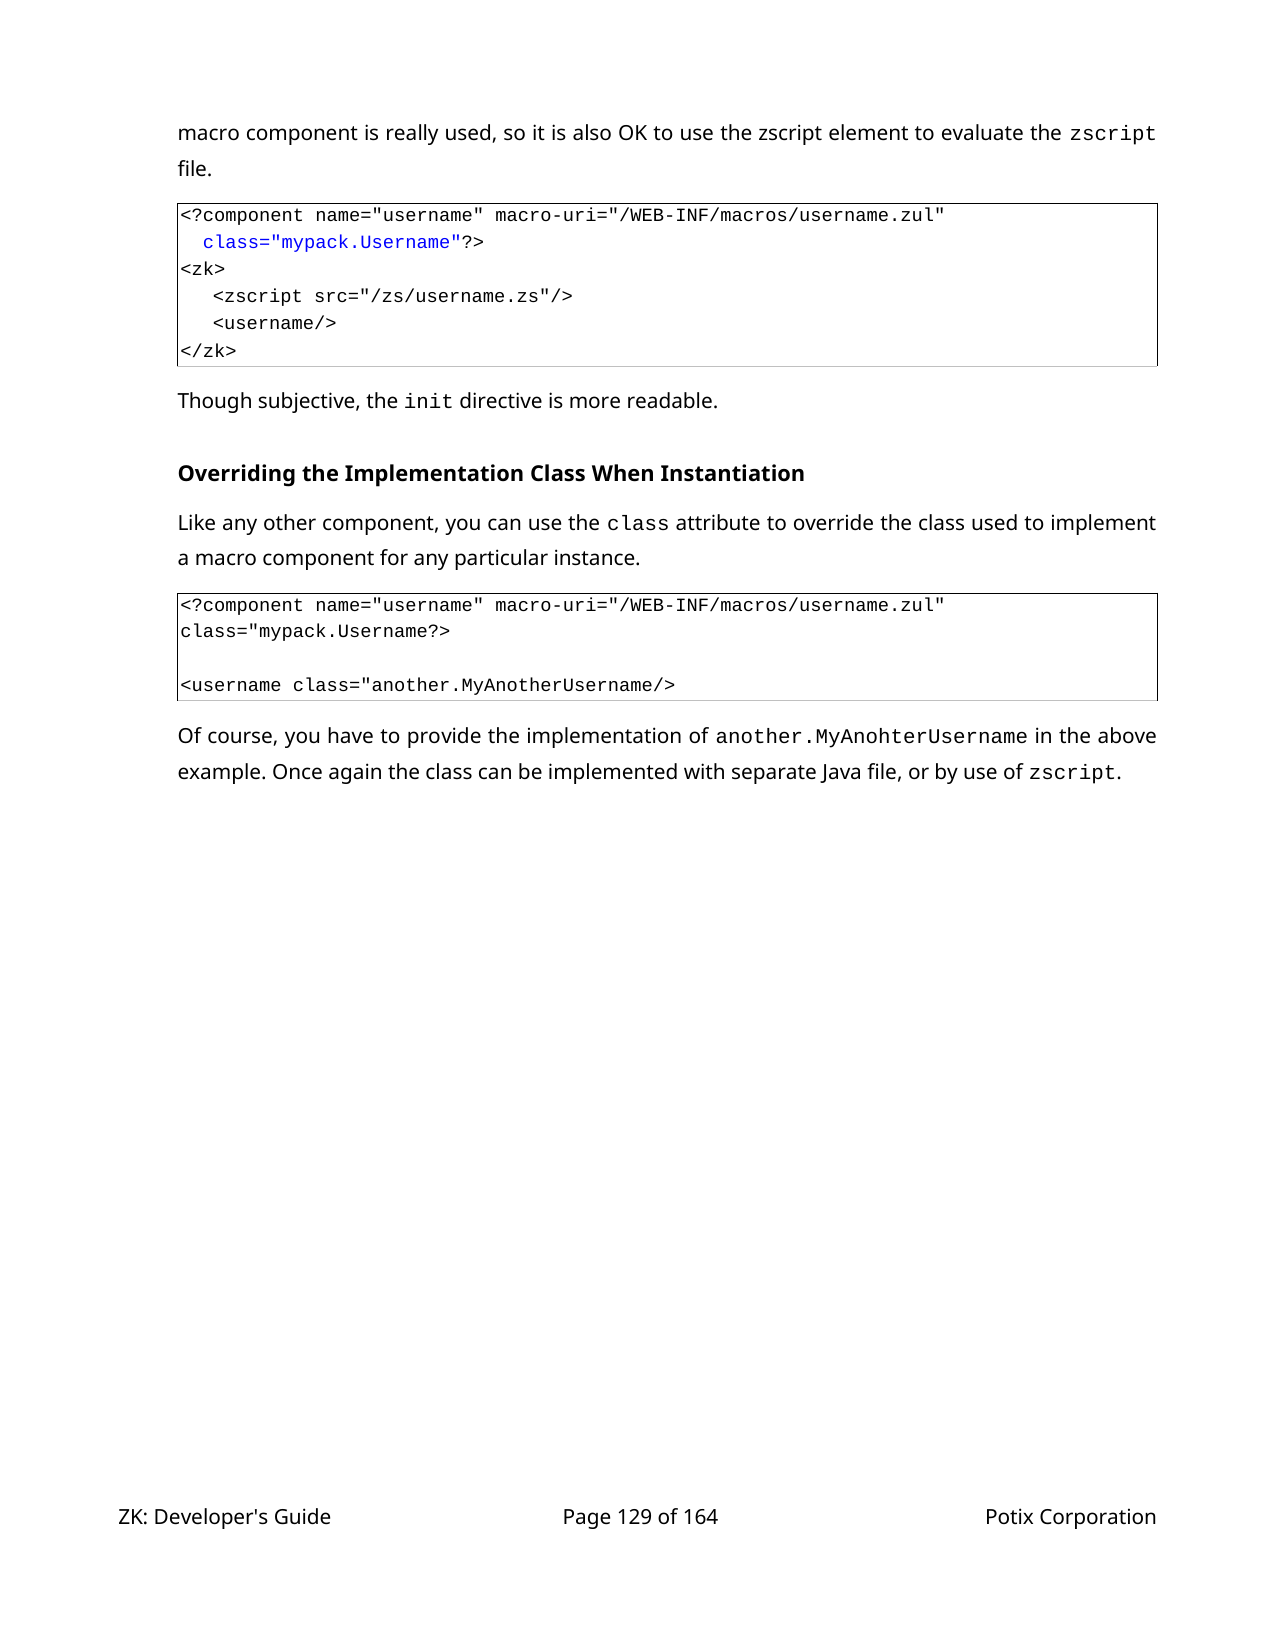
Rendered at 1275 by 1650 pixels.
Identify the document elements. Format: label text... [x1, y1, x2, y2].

text <?component name="username" macro-uri="/WEB-INF/macros/username.zul" [178, 204, 1157, 227]
text <?component name="username" macro-uri="/WEB-INF/macros/username.zul" class="mypack.Username?> [178, 594, 1157, 643]
text Of course, you have to provide the implementation of another.MyAnohterUsername in the above example. Once again the class can be implemented with separate Java file, or by use of zscript. [177, 721, 1157, 785]
subtitle Overriding the Implementation Class When Instantiation [177, 457, 1157, 487]
text macro component is really used, so it is also OK to use the zscript element to evaluate the zscript file. [177, 118, 1157, 182]
text class="mypack.Username"?> [178, 230, 1157, 254]
text Like any other component, you can use the class attribute to override the class used to implement a macro component for any particular instance. [177, 508, 1157, 572]
text Though subjective, the init directive is more readable. [177, 386, 1157, 415]
text <username class="another.MyAnotherUsername/> [178, 673, 1157, 700]
text </zk> [178, 338, 1157, 366]
text <zscript src="/zs/username.zs"/> [178, 284, 1157, 308]
text <zk> [178, 257, 1157, 281]
text <username/> [178, 311, 1157, 336]
